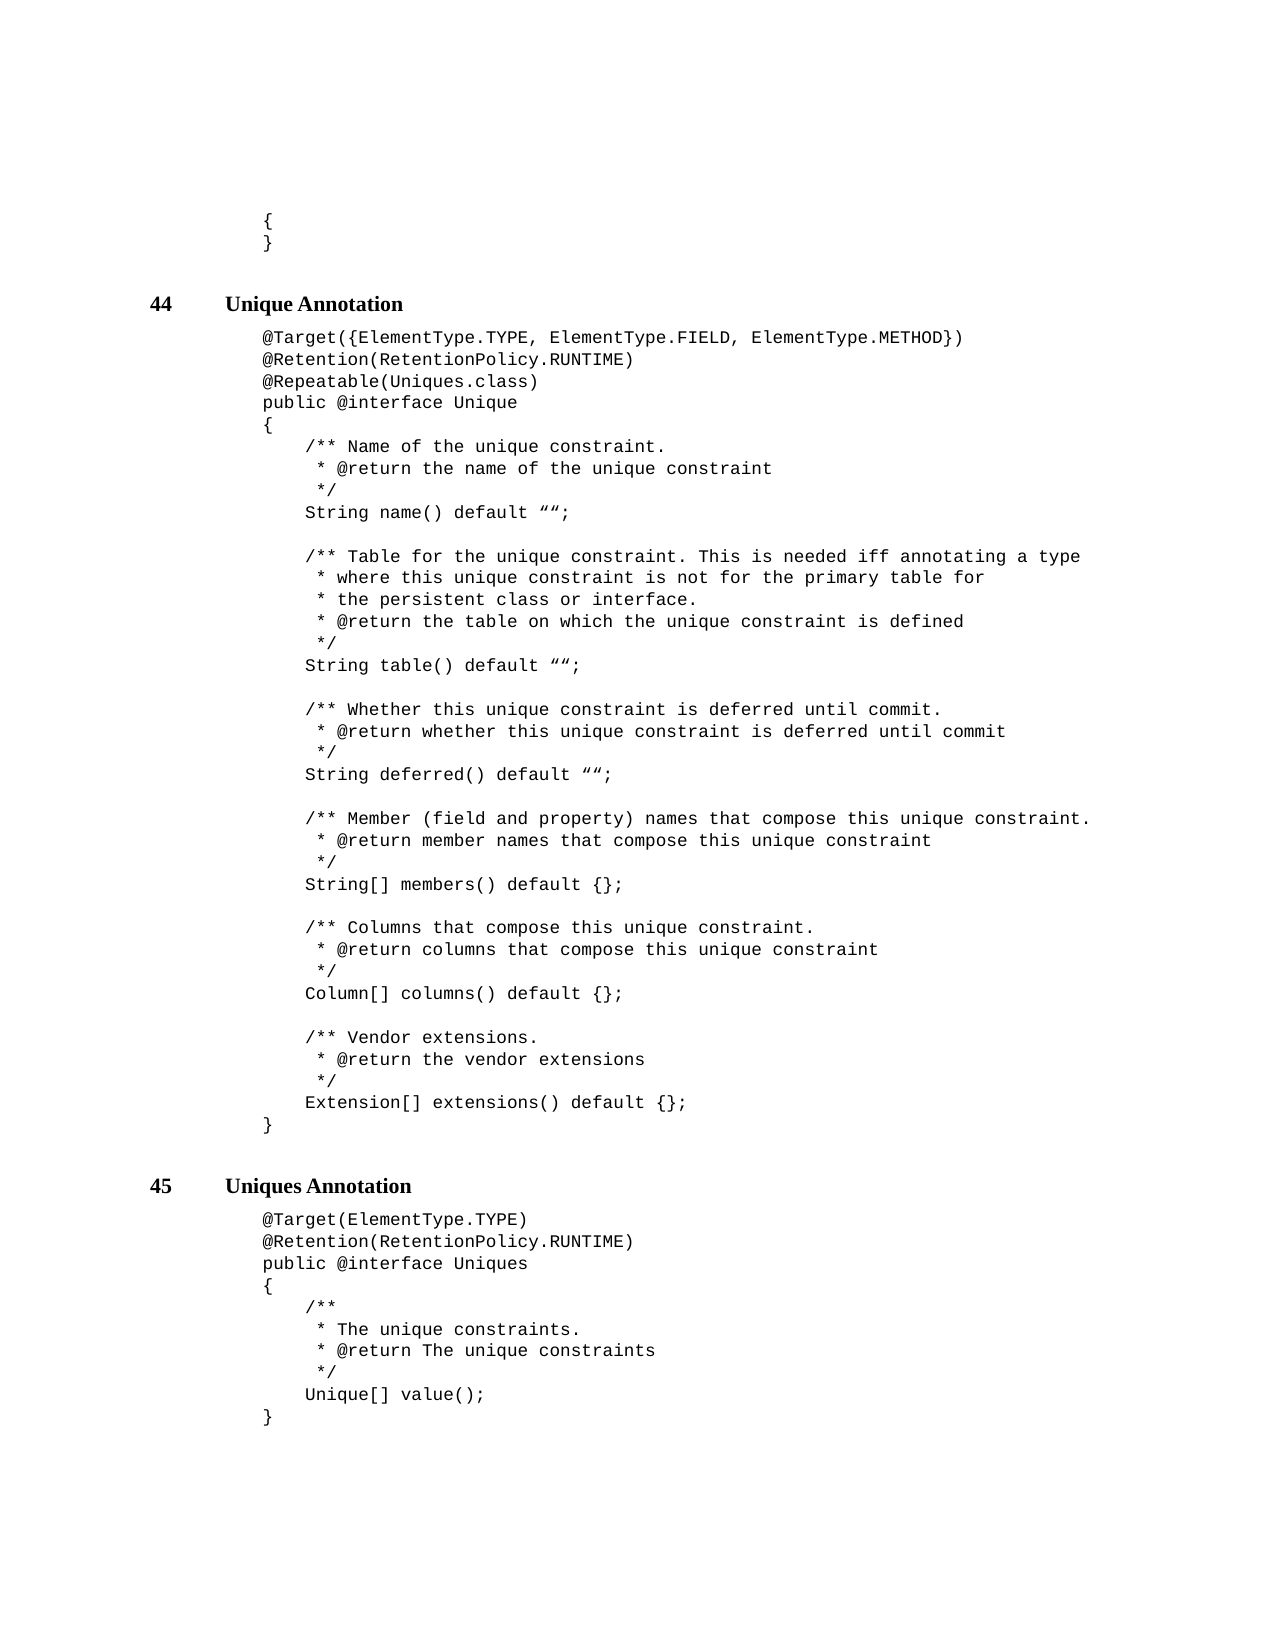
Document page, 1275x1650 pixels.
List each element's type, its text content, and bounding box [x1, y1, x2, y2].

text /** Name of the unique constraint. [262, 436, 1125, 458]
text @Retention(RetentionPolicy.RUNTIME) [262, 1231, 1125, 1253]
text */ [262, 742, 1125, 764]
text { [262, 414, 1125, 436]
text Extension[] extensions() default {}; [262, 1092, 1125, 1114]
text } [262, 232, 1125, 254]
text Unique[] value(); [262, 1384, 1125, 1406]
text String deferred() default ““; [262, 764, 1125, 786]
text * The unique constraints. [262, 1318, 1125, 1340]
text } [262, 1406, 1125, 1428]
text String name() default ““; [262, 502, 1125, 523]
text */ [262, 480, 1125, 502]
text Column[] columns() default {}; [262, 983, 1125, 1005]
subtitle Unique Annotation [150, 290, 1125, 316]
text /** Columns that compose this unique constraint. [262, 917, 1125, 939]
text public @interface Uniques [262, 1253, 1125, 1274]
text */ [262, 1070, 1125, 1092]
text public @interface Unique [262, 392, 1125, 414]
text * @return the name of the unique constraint [262, 458, 1125, 480]
text * @return the table on which the unique constraint is defined [262, 611, 1125, 633]
text */ [262, 1362, 1125, 1384]
text } [262, 1114, 1125, 1136]
text /** Member (field and property) names that compose this unique constraint. [262, 808, 1125, 830]
text /** [262, 1296, 1125, 1318]
text @Target(ElementType.TYPE) [262, 1209, 1125, 1231]
text /** Vendor extensions. [262, 1027, 1125, 1048]
text */ [262, 852, 1125, 873]
text * where this unique constraint is not for the primary table for [262, 567, 1125, 589]
text @Repeatable(Uniques.class) [262, 370, 1125, 392]
text */ [262, 633, 1125, 655]
text { [262, 210, 1125, 232]
text * @return the vendor extensions [262, 1048, 1125, 1070]
text * @return The unique constraints [262, 1340, 1125, 1362]
text { [262, 1274, 1125, 1296]
text String table() default ““; [262, 655, 1125, 677]
text * @return whether this unique constraint is deferred until commit [262, 720, 1125, 742]
text * the persistent class or interface. [262, 589, 1125, 611]
text * @return member names that compose this unique constraint [262, 830, 1125, 852]
text */ [262, 961, 1125, 983]
subtitle Uniques Annotation [150, 1172, 1125, 1198]
text * @return columns that compose this unique constraint [262, 939, 1125, 961]
text String[] members() default {}; [262, 873, 1125, 895]
text /** Whether this unique constraint is deferred until commit. [262, 698, 1125, 720]
text @Retention(RetentionPolicy.RUNTIME) [262, 348, 1125, 370]
text /** Table for the unique constraint. This is needed iff annotating a type [262, 545, 1125, 567]
text @Target({ElementType.TYPE, ElementType.FIELD, ElementType.METHOD}) [262, 327, 1125, 348]
